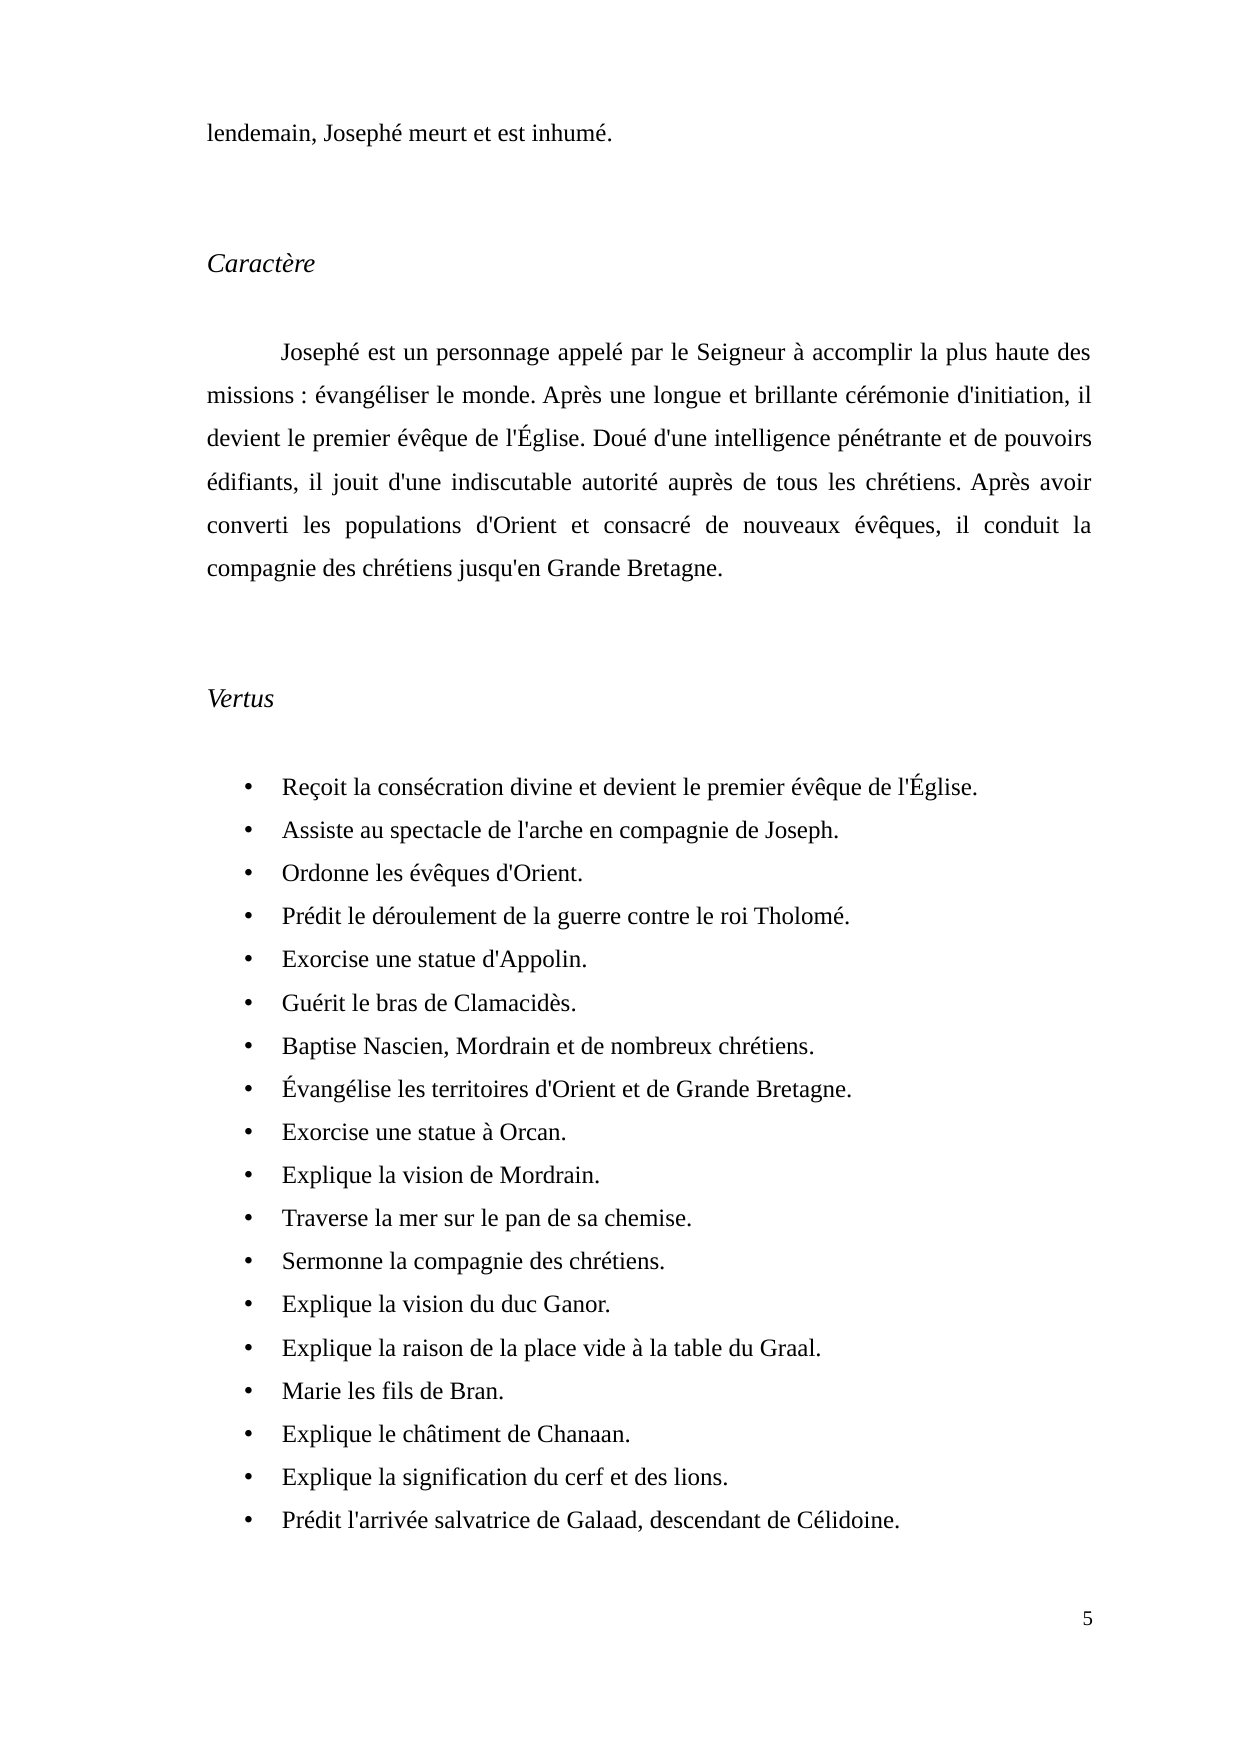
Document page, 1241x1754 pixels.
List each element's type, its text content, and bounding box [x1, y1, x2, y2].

list Explique la raison de la place vide à la table du Graal. [244, 1333, 1093, 1361]
list Explique le châtiment de Chanaan. [244, 1419, 1093, 1448]
text Vertus [207, 682, 1093, 713]
list Reçoit la consécration divine et devient le premier évêque de l'Église. [244, 772, 1093, 801]
list Baptise Nascien, Mordrain et de nombreux chrétiens. [244, 1031, 1093, 1059]
list Explique la vision de Mordrain. [244, 1160, 1093, 1189]
list Marie les fils de Bran. [244, 1376, 1093, 1404]
list Assiste au spectacle de l'arche en compagnie de Joseph. [244, 815, 1093, 844]
list Prédit le déroulement de la guerre contre le roi Tholomé. [244, 901, 1093, 930]
list Prédit l'arrivée salvatrice de Galaad, descendant de Célidoine. [244, 1505, 1093, 1534]
list Exorcise une statue à Orcan. [244, 1117, 1093, 1146]
list Sermonne la compagnie des chrétiens. [244, 1246, 1093, 1275]
text Josephé est un personnage appelé par le Seigneur à accomplir la plus haute des missions : évangéliser le monde. Après une longue et brillante cérémonie d'initiation, il devient le premier évêque de l'Église. Doué d'une intelligence pénétrante et de pouvoirs édifiants, il jouit d'une indiscutable autorité auprès de tous les chrétiens. Après avoir converti les populations d'Orient et consacré de nouveaux évêques, il conduit la compagnie des chrétiens jusqu'en Grande Bretagne. [207, 337, 1093, 582]
list Ordonne les évêques d'Orient. [244, 858, 1093, 887]
text Caractère [207, 247, 1093, 279]
list Guérit le bras de Clamacidès. [244, 988, 1093, 1016]
list Explique la signification du cerf et des lions. [244, 1462, 1093, 1491]
text lendemain, Josephé meurt et est inhumé. [207, 118, 1093, 147]
list Explique la vision du duc Ganor. [244, 1289, 1093, 1318]
list Traverse la mer sur le pan de sa chemise. [244, 1203, 1093, 1232]
list Évangélise les territoires d'Orient et de Grande Bretagne. [244, 1074, 1093, 1103]
list Exorcise une statue d'Appolin. [244, 944, 1093, 973]
